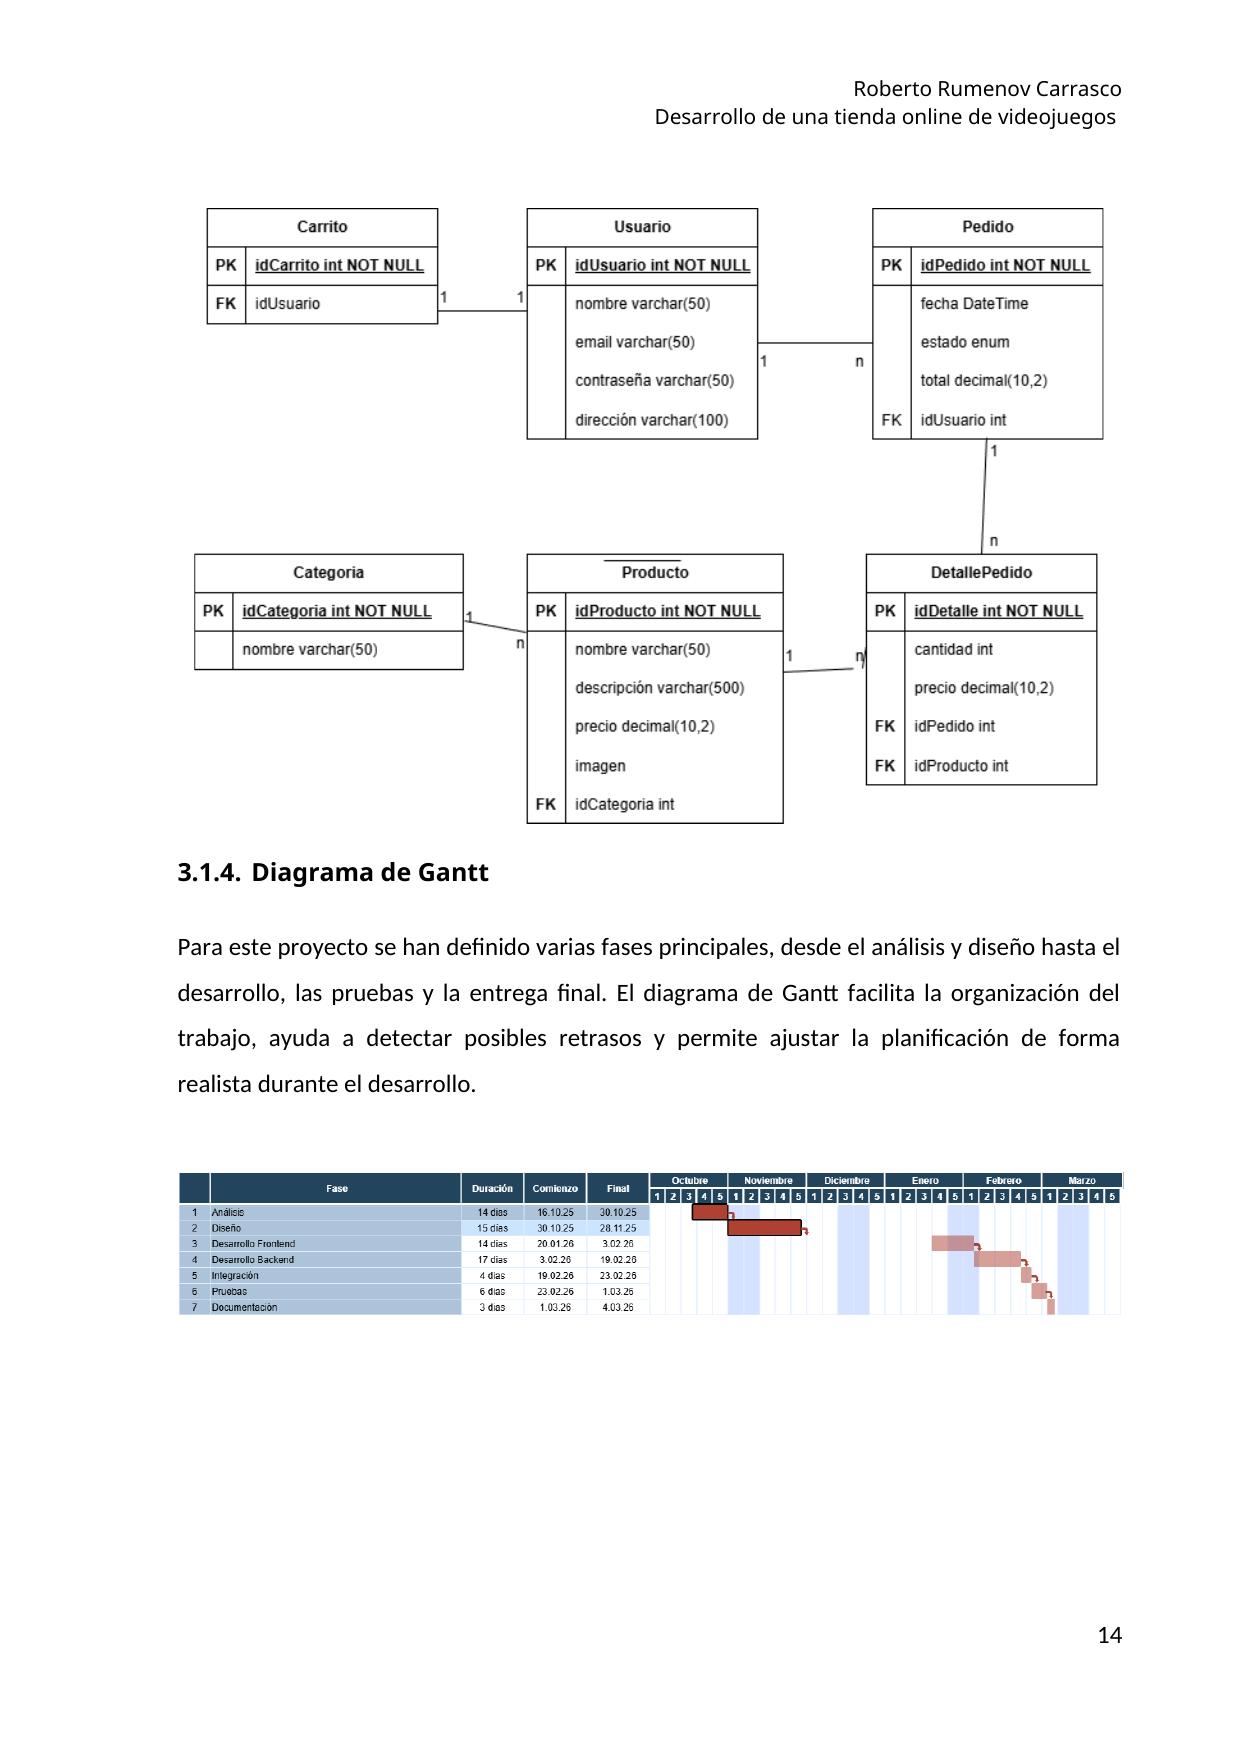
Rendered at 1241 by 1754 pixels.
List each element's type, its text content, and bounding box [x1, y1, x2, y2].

picture [194, 208, 1104, 824]
text Para este proyecto se han definido varias fases principales, desde el análisis y diseño hasta el desarrollo, las pruebas y la entrega final. El diagrama de Gantt facilita la organización del trabajo, ayuda a detectar posibles retrasos y permite ajustar la planificación de forma realista durante el desarrollo. [177, 931, 1122, 1099]
picture [178, 1172, 1124, 1315]
subtitle Diagrama de Gantt [177, 855, 1122, 889]
